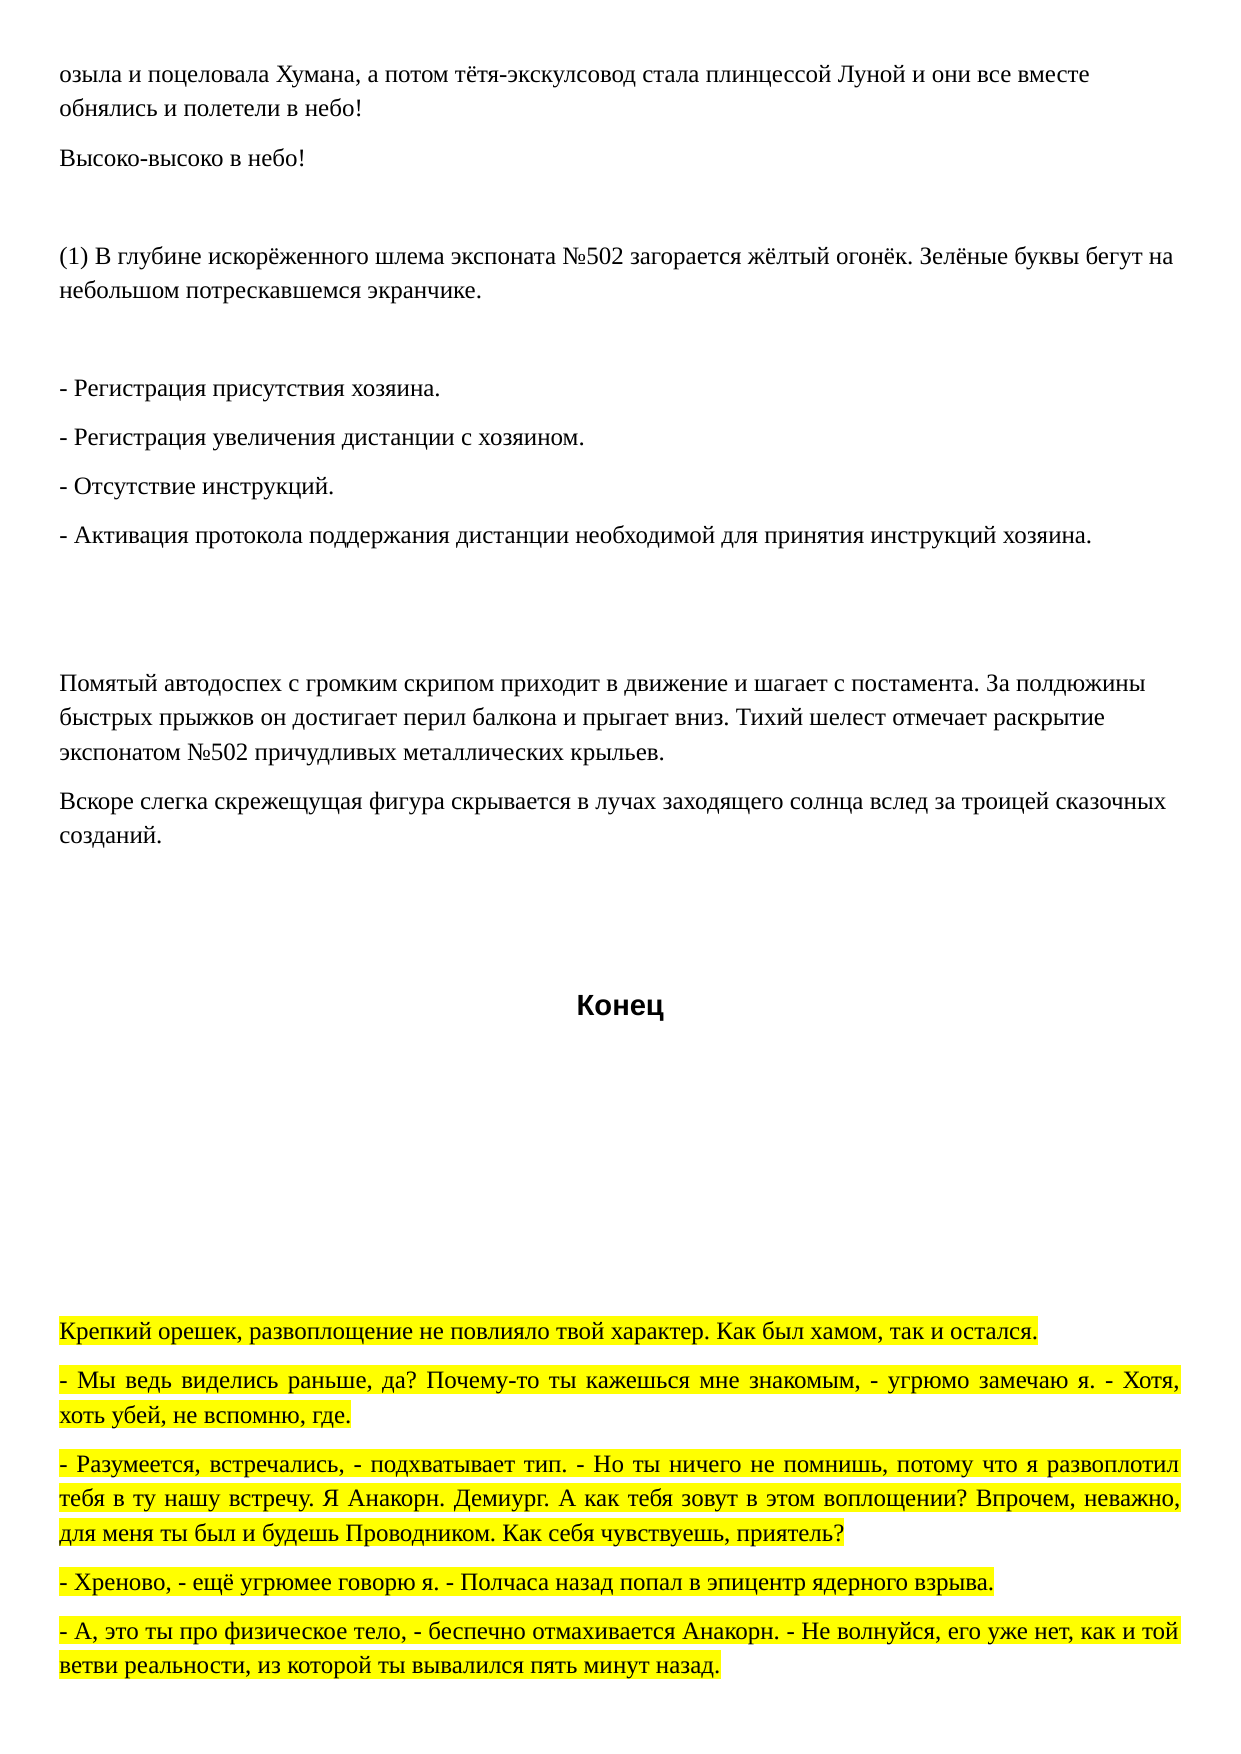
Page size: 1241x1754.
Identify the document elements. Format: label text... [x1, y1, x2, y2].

text - Хреново, - ещё угрюмее говорю я. - Полчаса назад попал в эпицентр ядерного взрыва. [59, 1567, 1181, 1596]
text Помятый автодоспех с громким скрипом приходит в движение и шагает с постамента. За полдюжины быстрых прыжков он достигает перил балкона и прыгает вниз. Тихий шелест отмечает раскрытие экспонатом №502 причудливых металлических крыльев. [59, 668, 1181, 765]
text Высоко-высоко в небо! [59, 143, 1181, 171]
text Вскоре слегка скрежещущая фигура скрывается в лучах заходящего солнца вслед за троицей сказочных созданий. [59, 786, 1181, 849]
text - Регистрация увеличения дистанции с хозяином. [59, 422, 1181, 451]
text - Регистрация присутствия хозяина. [59, 373, 1181, 402]
text - Отсутствие инструкций. [59, 471, 1181, 500]
text - Активация протокола поддержания дистанции необходимой для принятия инструкций хозяина. [59, 521, 1181, 549]
text - Разумеется, встречались, - подхватывает тип. - Но ты ничего не помнишь, потому что я развоплотил тебя в ту нашу встречу. Я Анакорн. Демиург. А как тебя зовут в этом воплощении? Впрочем, неважно, для меня ты был и будешь Проводником. Как себя чувствуешь, приятель? [59, 1449, 1181, 1546]
text - Мы ведь виделись раньше, да? Почему-то ты кажешься мне знакомым, - угрюмо замечаю я. - Хотя, хоть убей, не вспомню, где. [59, 1365, 1181, 1428]
text (1) В глубине искорёженного шлема экспоната №502 загорается жёлтый огонёк. Зелёные буквы бегут на небольшом потрескавшемся экранчике. [59, 241, 1181, 304]
subtitle Конец [59, 988, 1181, 1022]
text - А, это ты про физическое тело, - беспечно отмахивается Анакорн. - Не волнуйся, его уже нет, как и той ветви реальности, из которой ты вывалился пять минут назад. [59, 1616, 1181, 1679]
text Крепкий орешек, развоплощение не повлияло твой характер. Как был хамом, так и остался. [59, 1316, 1181, 1345]
text озыла и поцеловала Хумана, а потом тётя-экскулсовод стала плинцессой Луной и они все вместе обнялись и полетели в небо! [59, 59, 1181, 122]
